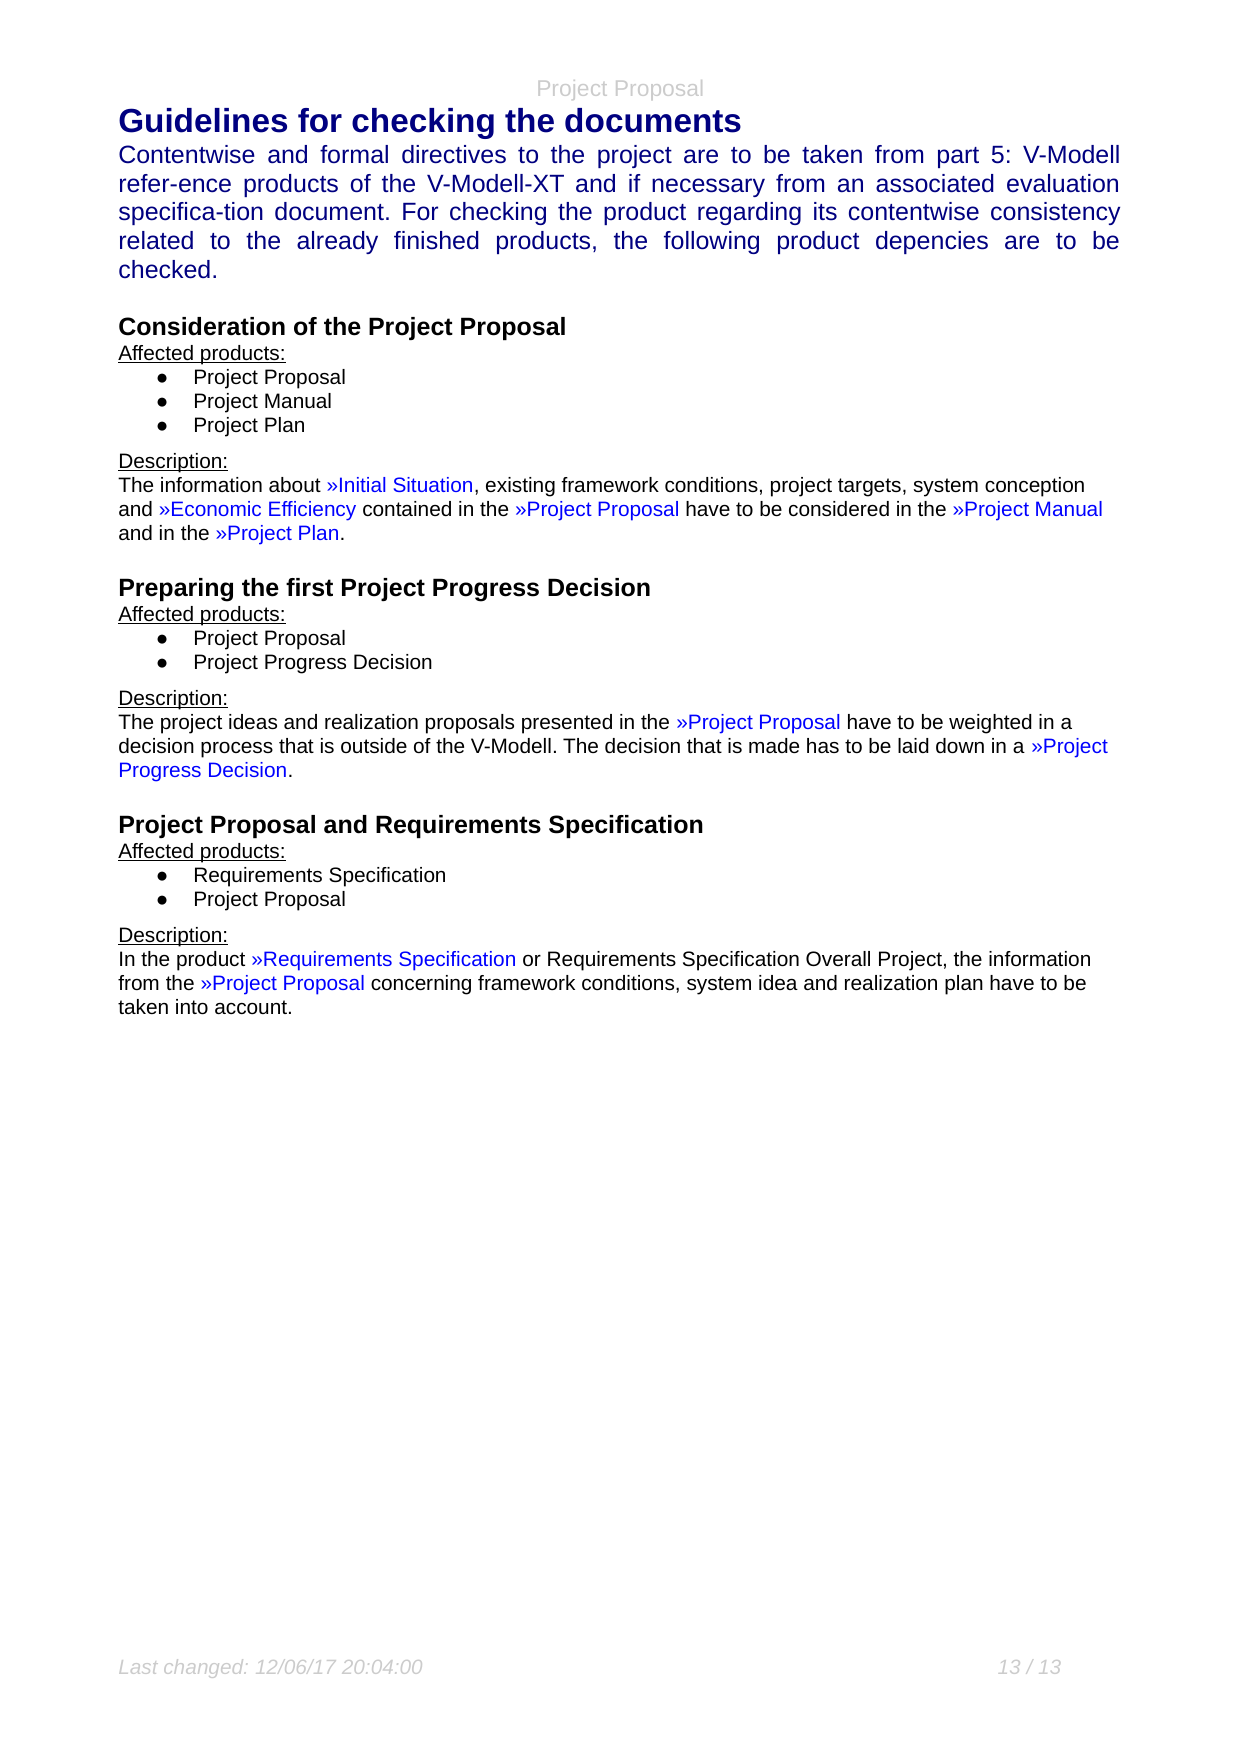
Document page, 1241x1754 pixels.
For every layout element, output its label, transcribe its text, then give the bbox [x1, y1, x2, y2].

list Project Plan [156, 413, 1122, 437]
text Consideration of the Project Proposal [118, 312, 1122, 341]
text Preparing the first Project Progress Decision [118, 573, 1122, 602]
text Description: [118, 923, 1122, 947]
text The information about »Initial Situation, existing framework conditions, project targets, system conception and »Economic Efficiency contained in the »Project Proposal have to be considered in the »Project Manual and in the »Project Plan. [118, 473, 1122, 544]
text In the product »Requirements Specification or Requirements Specification Overall Project, the information from the »Project Proposal concerning framework conditions, system idea and realization plan have to be taken into account. [118, 947, 1122, 1018]
list Project Proposal [156, 626, 1122, 650]
text Affected products: [118, 341, 1122, 365]
text Description: [118, 449, 1122, 473]
list Requirements Specification [156, 863, 1122, 887]
text Affected products: [118, 602, 1122, 626]
list Project Proposal [156, 365, 1122, 389]
text The project ideas and realization proposals presented in the »Project Proposal have to be weighted in a decision process that is outside of the V-Modell. The decision that is made has to be laid down in a »Project Progress Decision. [118, 709, 1122, 781]
text Description: [118, 686, 1122, 709]
text Guidelines for checking the documents [118, 101, 1122, 140]
text Project Proposal and Requirements Specification [118, 810, 1122, 839]
list Project Progress Decision [156, 650, 1122, 674]
text Contentwise and formal directives to the project are to be taken from part 5: V-Modell refer-ence products of the V-Modell-XT and if necessary from an associated evaluation specifica-tion document. For checking the product regarding its contentwise consistency related to the already finished products, the following product depencies are to be checked. [118, 140, 1122, 283]
list Project Proposal [156, 887, 1122, 911]
text Affected products: [118, 839, 1122, 863]
list Project Manual [156, 389, 1122, 413]
